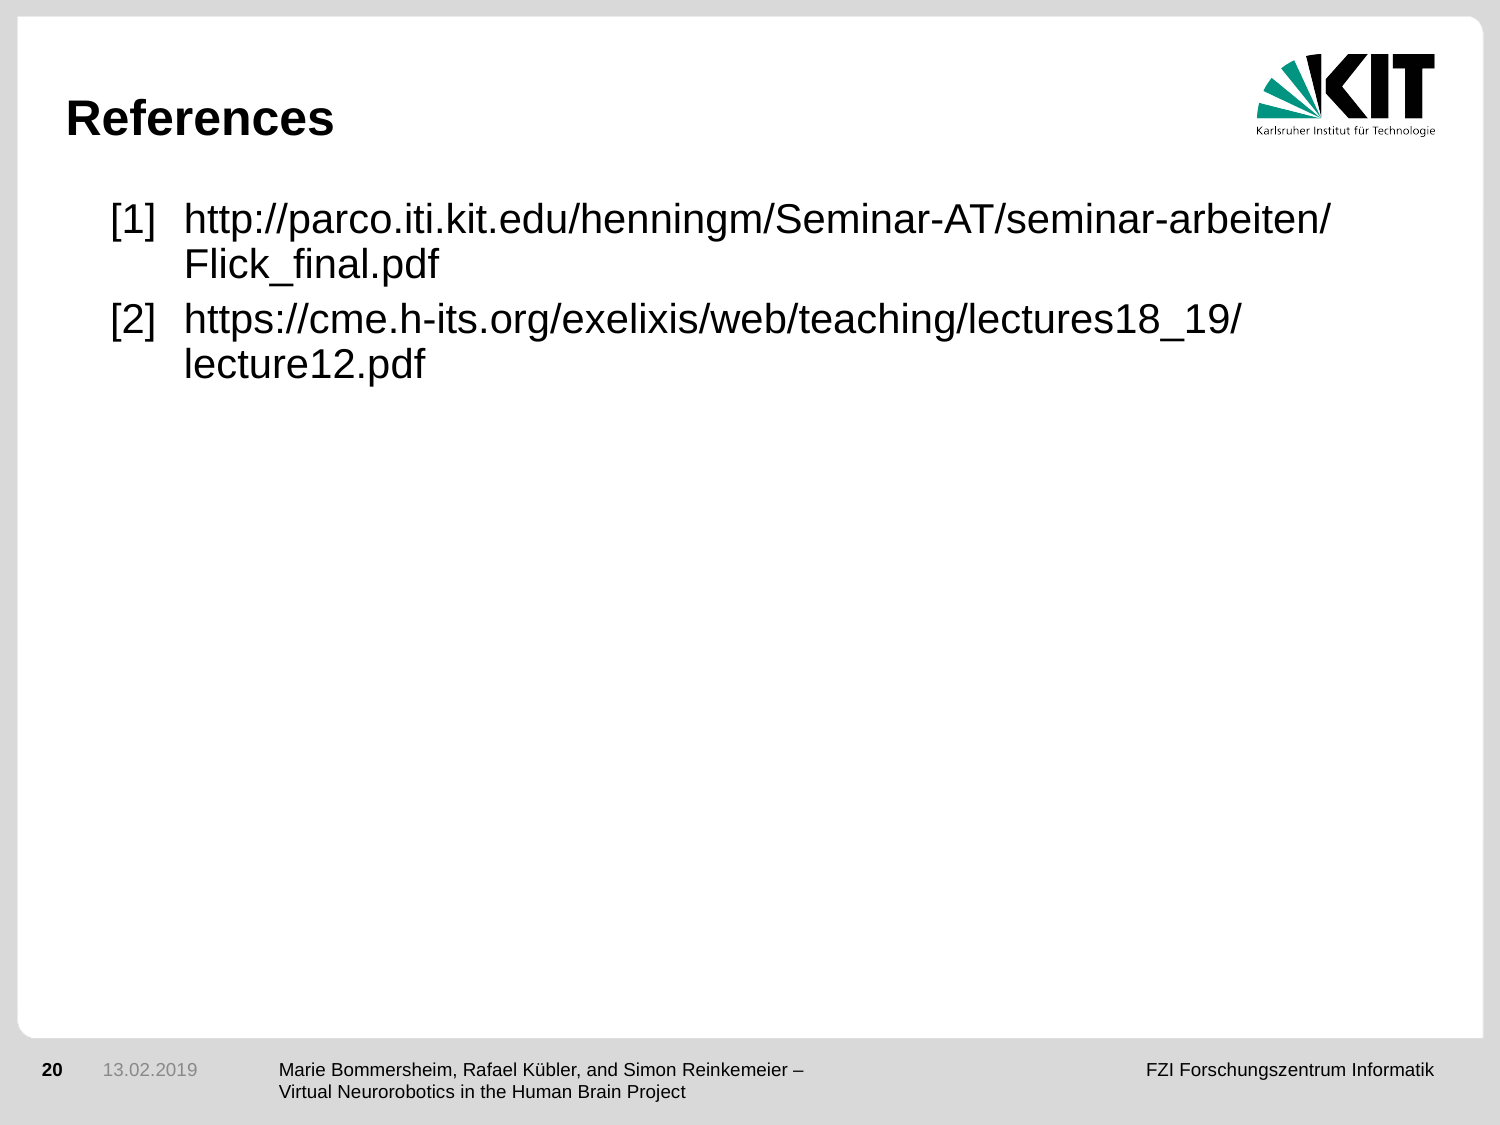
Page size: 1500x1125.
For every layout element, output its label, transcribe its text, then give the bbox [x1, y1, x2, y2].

picture [0, 0, 1500, 1125]
slide_number [41, 1057, 96, 1106]
list [1] http://parco.iti.kit.edu/henningm/Seminar-AT/seminar-arbeiten/ Flick_final.pdf [2] https://cme.h-its.org/exelixis/web/teaching/lectures18_19/ lecture12.pdf [65, 197, 1435, 1002]
title References [65, 64, 1192, 147]
slide_number 13.02.2019 [102, 1057, 272, 1118]
